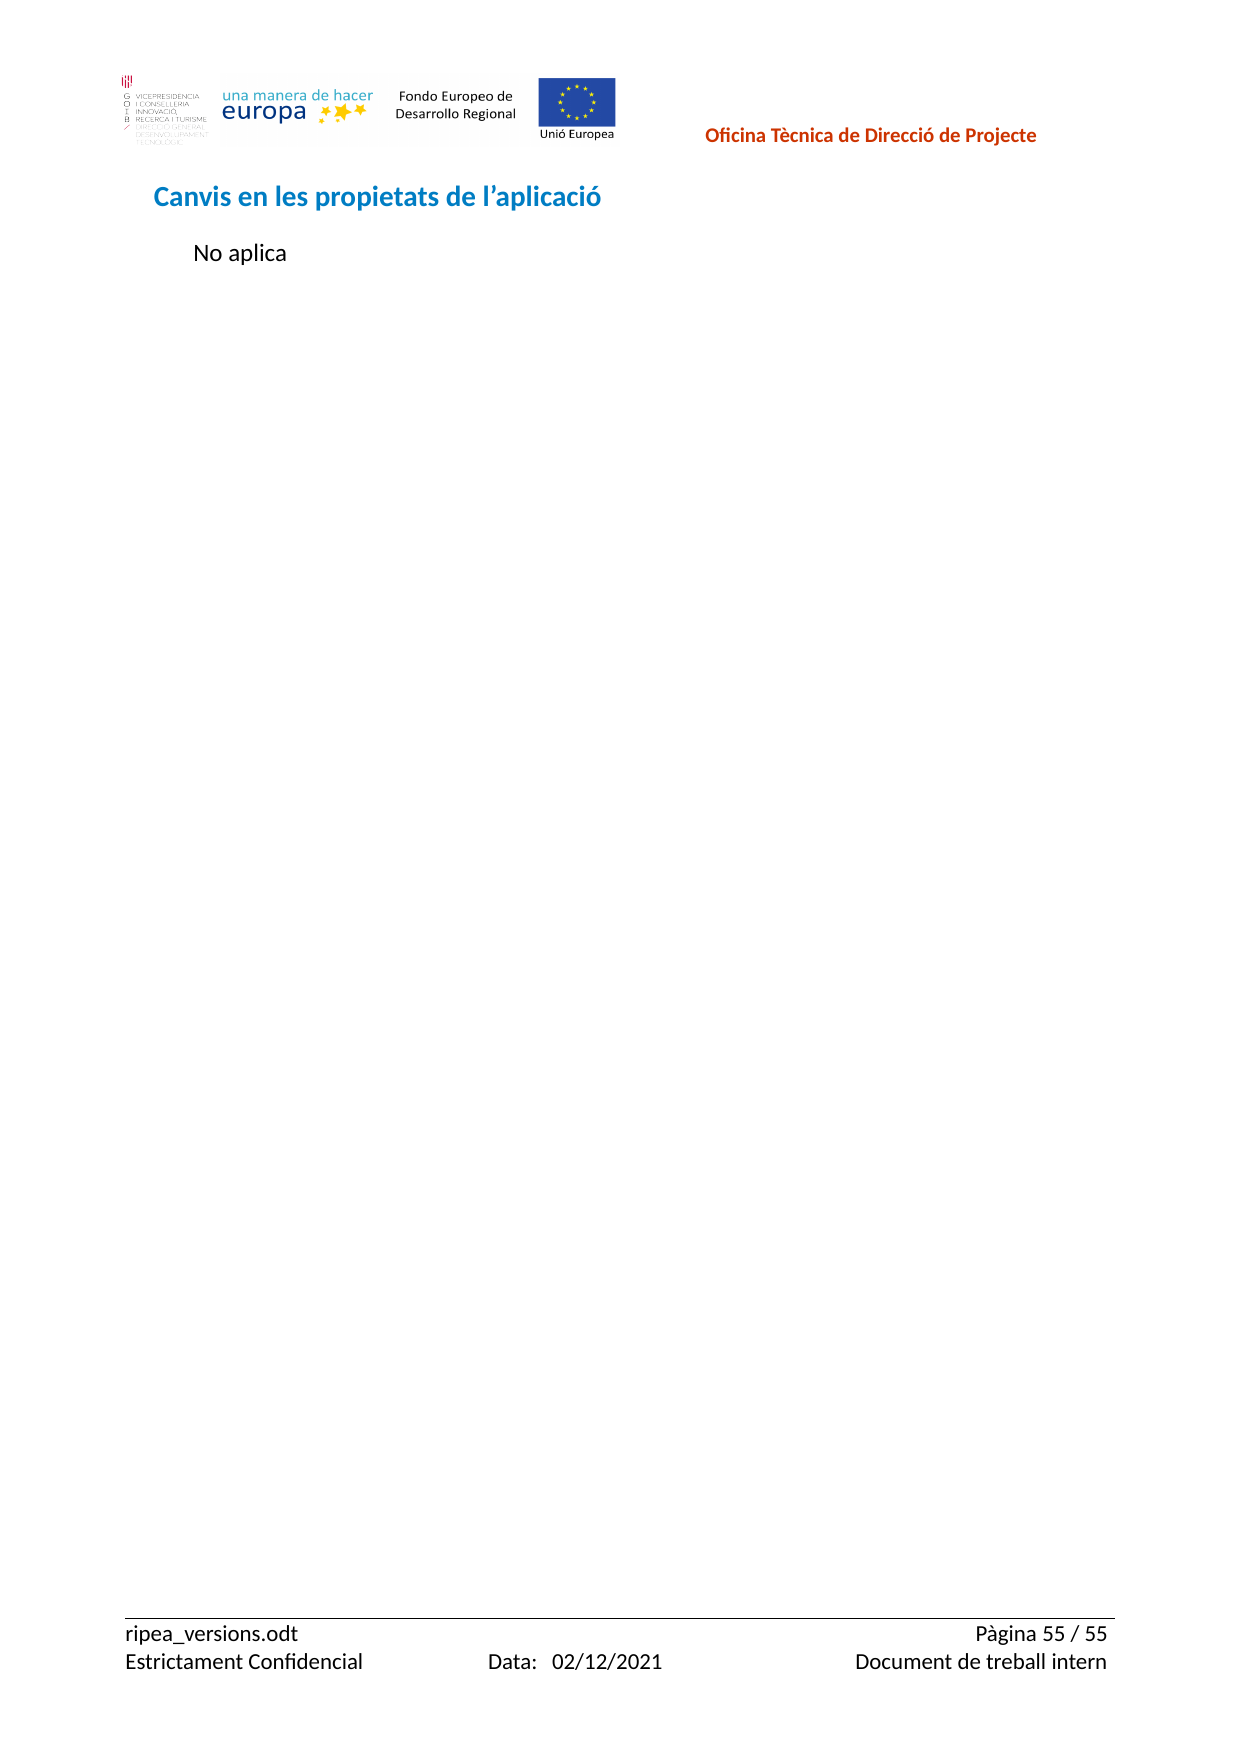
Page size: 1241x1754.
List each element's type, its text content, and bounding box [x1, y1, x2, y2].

subtitle Canvis en les propietats de l’aplicació [153, 178, 1122, 213]
picture [219, 73, 621, 147]
list No aplica [156, 237, 1122, 267]
picture [118, 73, 213, 147]
